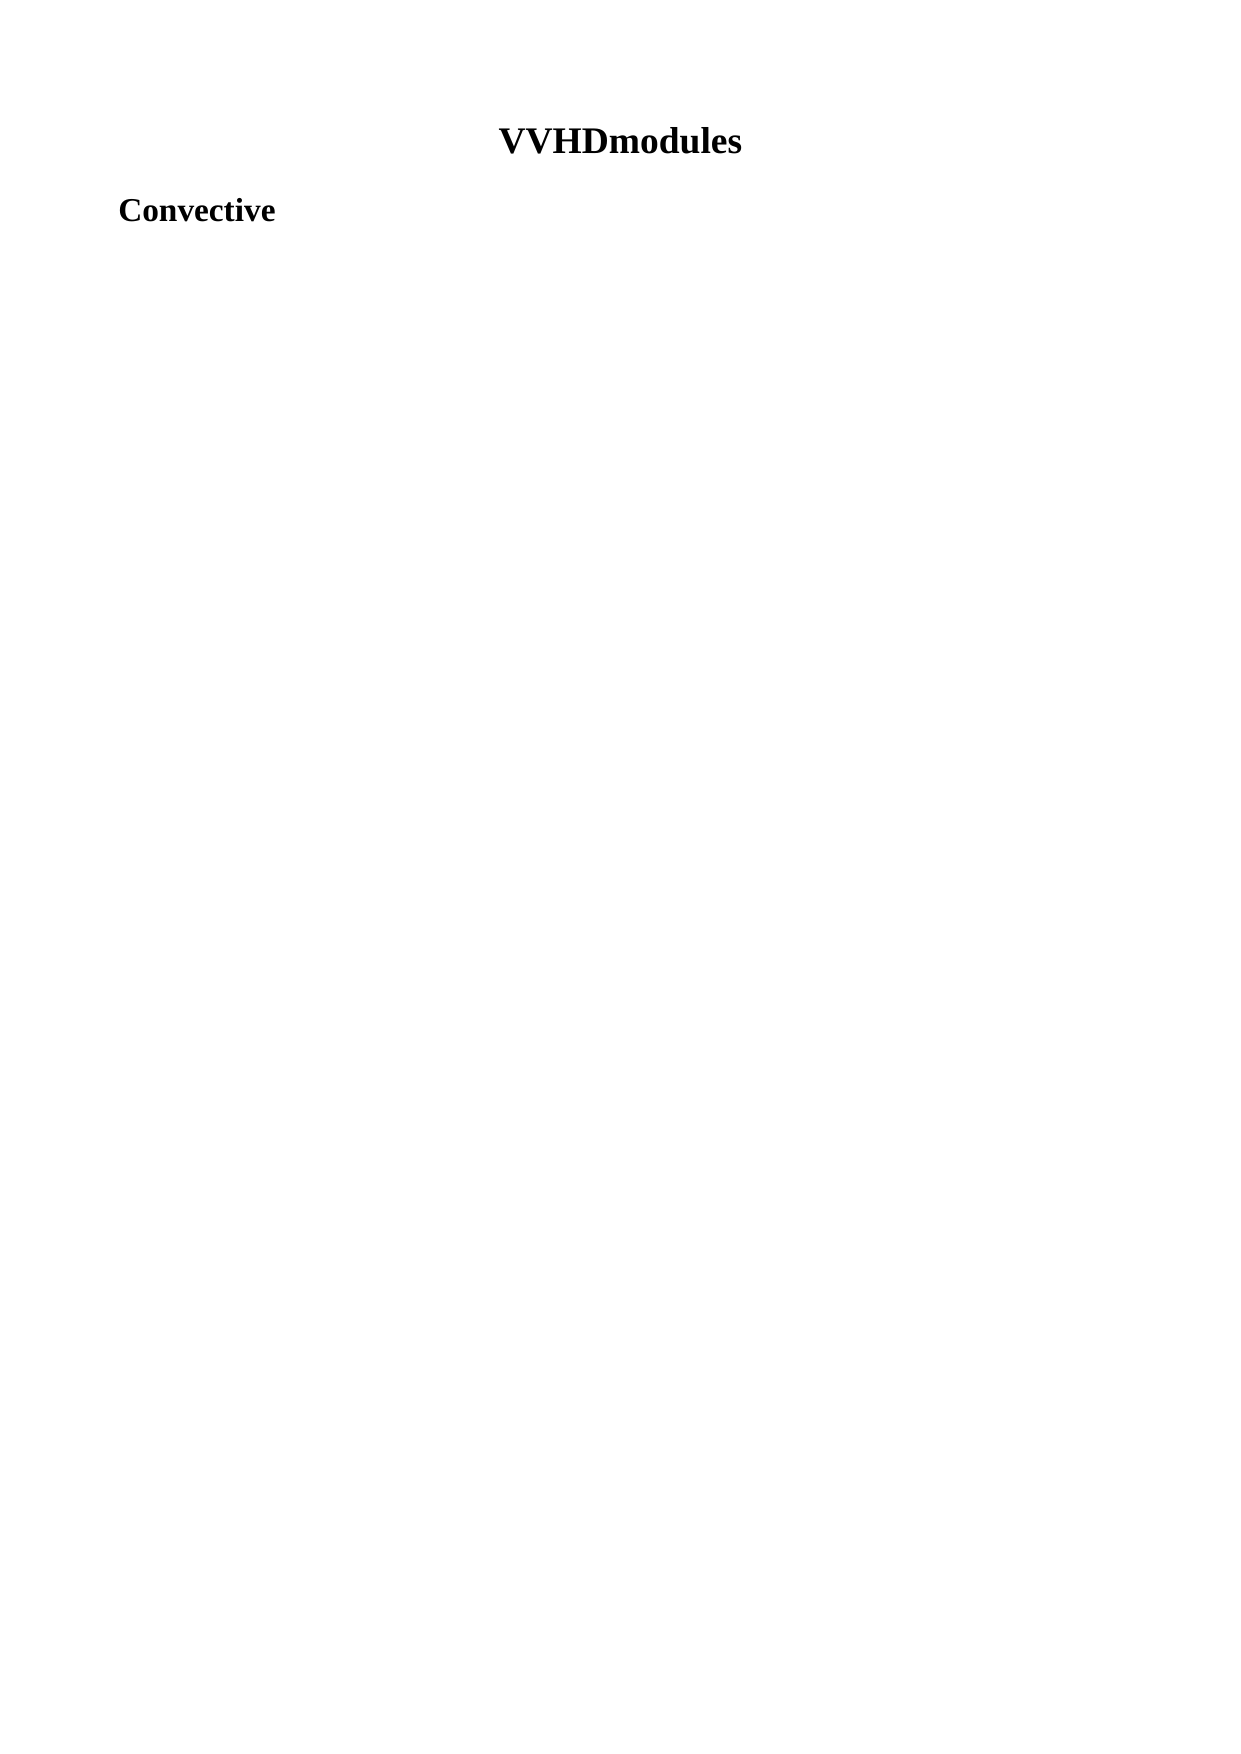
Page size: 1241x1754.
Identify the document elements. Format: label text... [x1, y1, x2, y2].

text Convective [118, 190, 1122, 228]
subtitle VVHDmodules [118, 118, 1122, 161]
